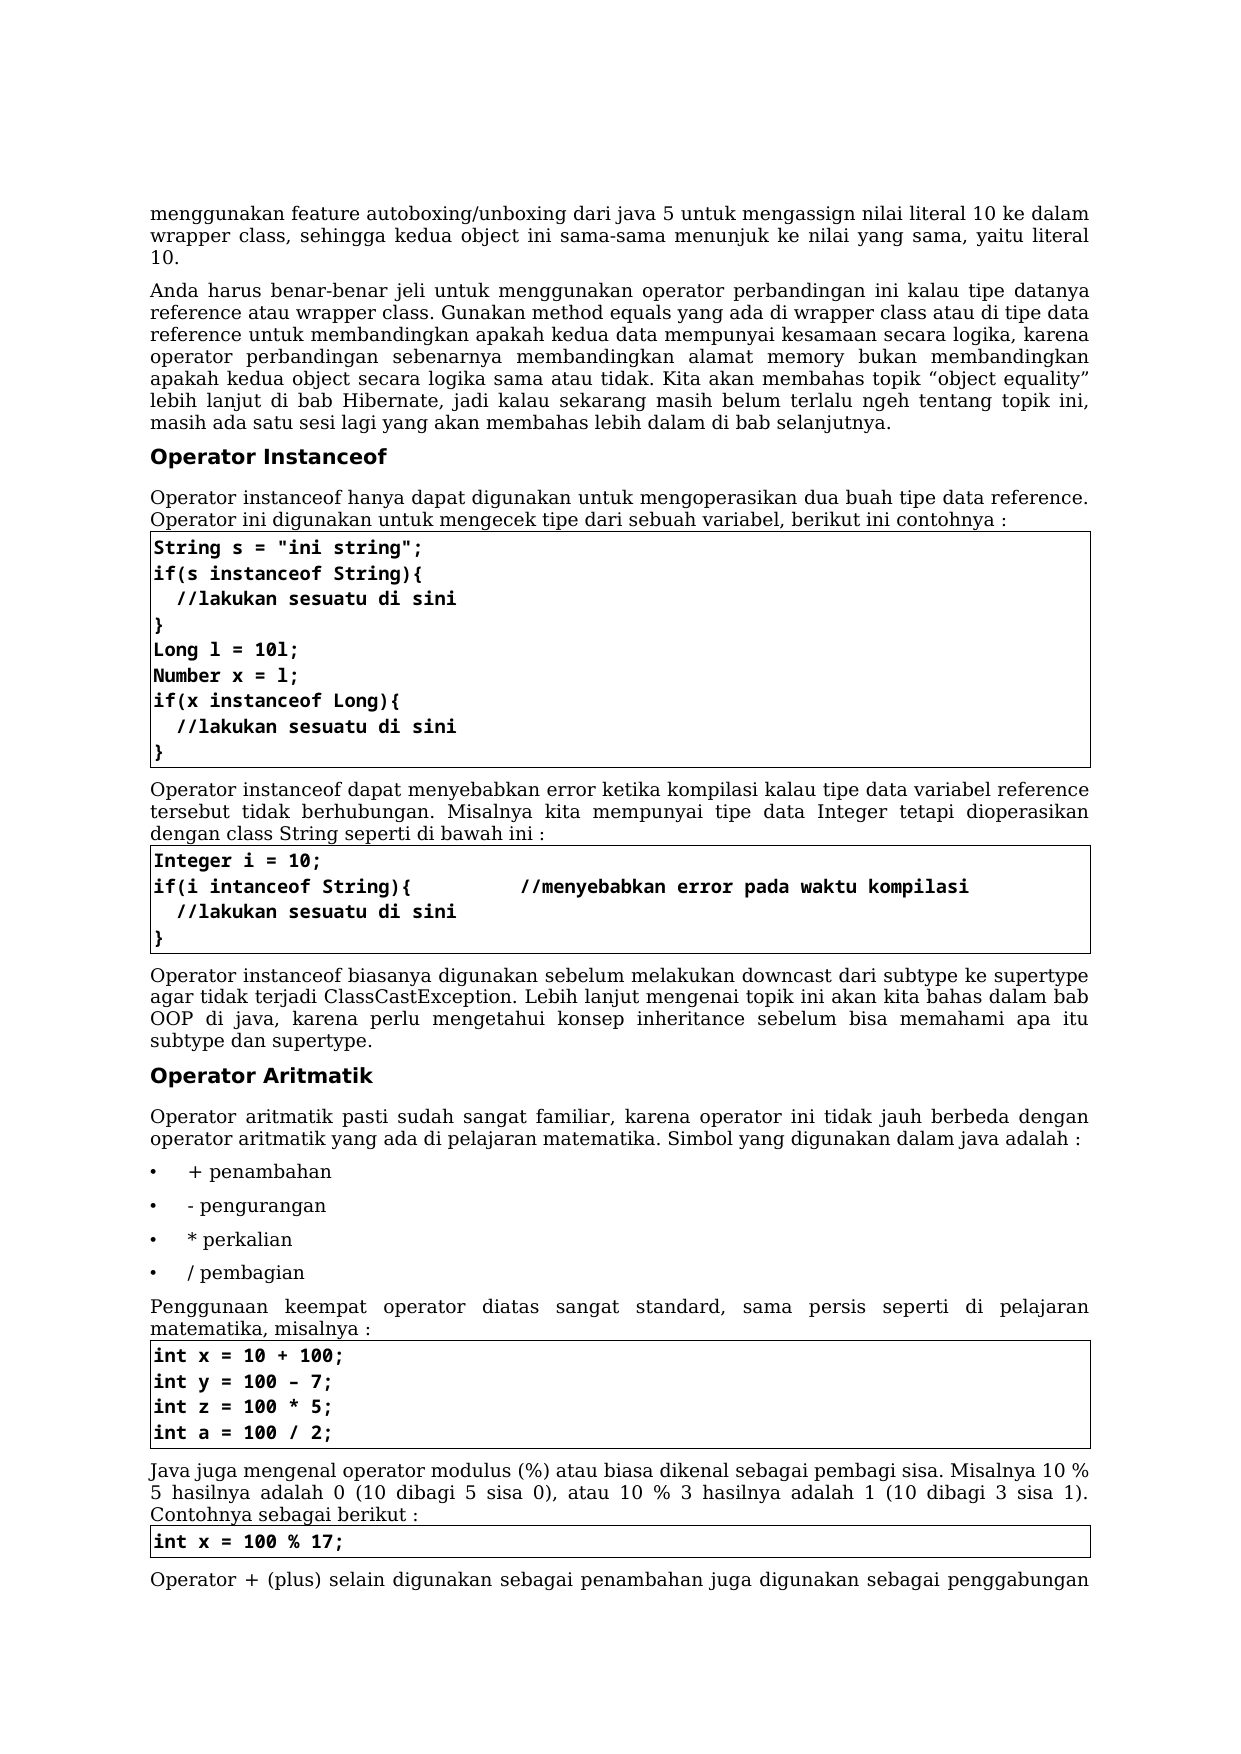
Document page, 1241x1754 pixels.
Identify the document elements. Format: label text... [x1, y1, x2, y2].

text menggunakan feature autoboxing/unboxing dari java 5 untuk mengassign nilai literal 10 ke dalam wrapper class, sehingga kedua object ini sama-sama menunjuk ke nilai yang sama, yaitu literal 10. [150, 203, 1091, 269]
text //lakukan sesuatu di sini [151, 896, 1090, 921]
text Operator instanceof dapat menyebabkan error ketika kompilasi kalau tipe data variabel reference tersebut tidak berhubungan. Misalnya kita mempunyai tipe data Integer tetapi dioperasikan dengan class String seperti di bawah ini : [150, 779, 1091, 844]
text int x = 100 % 17; [151, 1526, 1090, 1557]
subtitle Operator Aritmatik [150, 1064, 1091, 1088]
text if(x instanceof Long){ [151, 684, 1090, 710]
list * perkalian [150, 1229, 1091, 1251]
text Long l = 10l; [151, 633, 1090, 659]
text Operator aritmatik pasti sudah sangat familiar, karena operator ini tidak jauh berbeda dengan operator aritmatik yang ada di pelajaran matematika. Simbol yang digunakan dalam java adalah : [150, 1106, 1091, 1149]
text //lakukan sesuatu di sini [151, 582, 1090, 608]
text if(i intanceof String){ //menyebabkan error pada waktu kompilasi [151, 870, 1090, 896]
text int a = 100 / 2; [151, 1416, 1090, 1448]
list / pembagian [150, 1262, 1091, 1284]
text String s = "ini string"; [151, 532, 1090, 557]
subtitle Operator Instanceof [150, 445, 1091, 470]
text if(s instanceof String){ [151, 557, 1090, 582]
text Operator + (plus) selain digunakan sebagai penambahan juga digunakan sebagai penggabungan [150, 1569, 1091, 1591]
text Operator instanceof hanya dapat digunakan untuk mengoperasikan dua buah tipe data reference. Operator ini digunakan untuk mengecek tipe dari sebuah variabel, berikut ini contohnya : [150, 487, 1091, 531]
text } [151, 608, 1090, 633]
text int y = 100 – 7; [151, 1365, 1090, 1391]
text } [151, 921, 1090, 953]
text Anda harus benar-benar jeli untuk menggunakan operator perbandingan ini kalau tipe datanya reference atau wrapper class. Gunakan method equals yang ada di wrapper class atau di tipe data reference untuk membandingkan apakah kedua data mempunyai kesamaan secara logika, karena operator perbandingan sebenarnya membandingkan alamat memory bukan membandingkan apakah kedua object secara logika sama atau tidak. Kita akan membahas topik “object equality” lebih lanjut di bab Hibernate, jadi kalau sekarang masih belum terlalu ngeh tentang topik ini, masih ada satu sesi lagi yang akan membahas lebih dalam di bab selanjutnya. [150, 281, 1091, 434]
text int z = 100 * 5; [151, 1391, 1090, 1416]
list - pengurangan [150, 1195, 1091, 1217]
text Java juga mengenal operator modulus (%) atau biasa dikenal sebagai pembagi sisa. Misalnya 10 % 5 hasilnya adalah 0 (10 dibagi 5 sisa 0), atau 10 % 3 hasilnya adalah 1 (10 dibagi 3 sisa 1). Contohnya sebagai berikut : [150, 1460, 1091, 1525]
text Operator instanceof biasanya digunakan sebelum melakukan downcast dari subtype ke supertype agar tidak terjadi ClassCastException. Lebih lanjut mengenai topik ini akan kita bahas dalam bab OOP di java, karena perlu mengetahui konsep inheritance sebelum bisa memahami apa itu subtype dan supertype. [150, 964, 1091, 1052]
text Penggunaan keempat operator diatas sangat standard, sama persis seperti di pelajaran matematika, misalnya : [150, 1296, 1091, 1340]
list + penambahan [150, 1161, 1091, 1183]
text } [151, 735, 1090, 767]
text Number x = l; [151, 659, 1090, 684]
text Integer i = 10; [151, 846, 1090, 870]
text //lakukan sesuatu di sini [151, 710, 1090, 735]
text int x = 10 + 100; [151, 1341, 1090, 1365]
